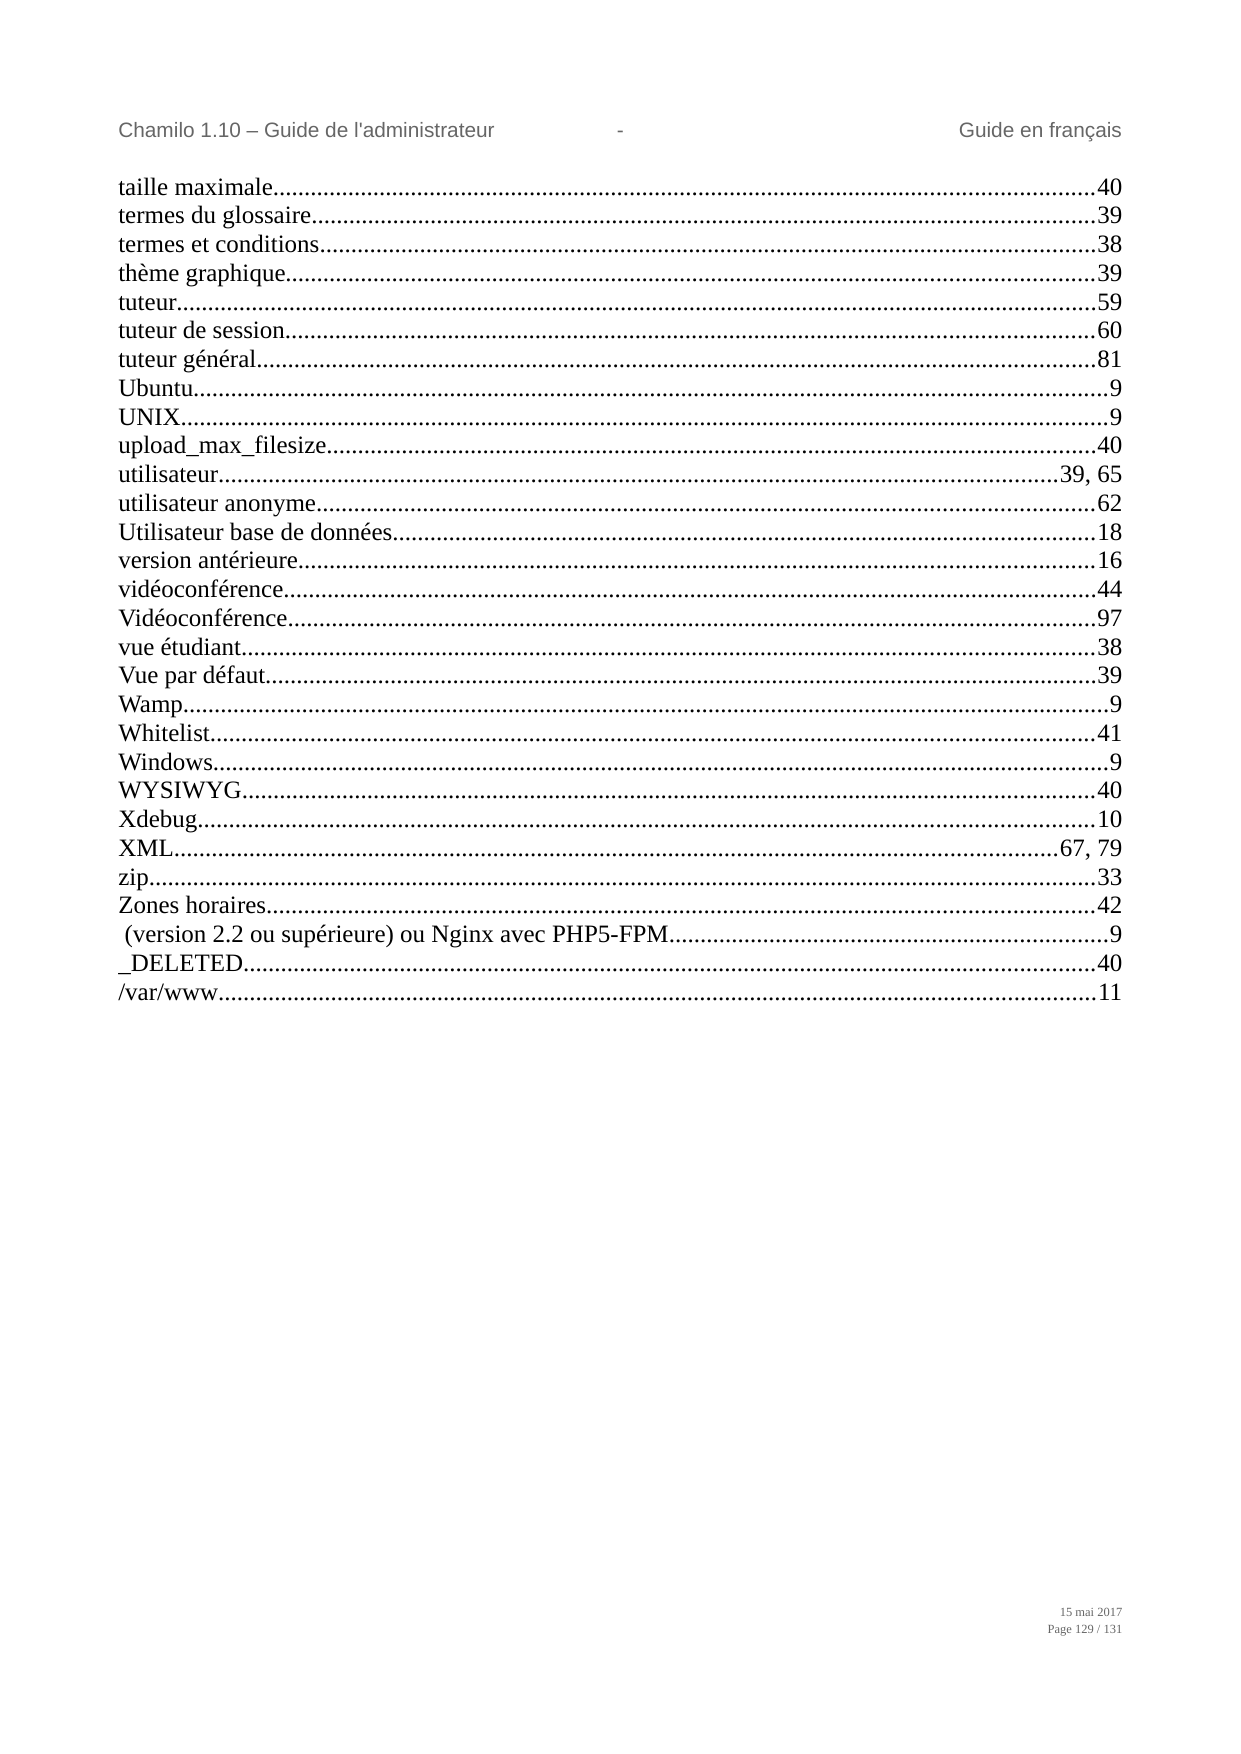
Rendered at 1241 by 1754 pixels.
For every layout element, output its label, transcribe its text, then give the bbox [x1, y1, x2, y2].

text tuteur 59 [118, 287, 1122, 315]
text thème graphique 39 [118, 258, 1122, 287]
text Zones horaires 42 [118, 890, 1122, 919]
text utilisateur anonyme 62 [118, 488, 1122, 517]
text vidéoconférence 44 [118, 574, 1122, 603]
text WYSIWYG 40 [118, 775, 1122, 804]
text UNIX 9 [118, 402, 1122, 430]
text Windows 9 [118, 747, 1122, 775]
text vue étudiant 38 [118, 632, 1122, 660]
text Vidéoconférence 97 [118, 603, 1122, 632]
text Wamp 9 [118, 689, 1122, 718]
text taille maximale 40 [118, 172, 1122, 200]
text zip 33 [118, 862, 1122, 890]
text termes du glossaire 39 [118, 200, 1122, 229]
text Vue par défaut 39 [118, 660, 1122, 689]
text (version 2.2 ou supérieure) ou Nginx avec PHP5-FPM 9 [118, 919, 1122, 948]
text termes et conditions 38 [118, 229, 1122, 258]
text tuteur de session 60 [118, 315, 1122, 344]
text upload_max_filesize 40 [118, 430, 1122, 459]
text utilisateur 39, 65 [118, 459, 1122, 488]
text version antérieure 16 [118, 545, 1122, 574]
text _DELETED 40 [118, 948, 1122, 977]
text XML 67, 79 [118, 833, 1122, 862]
text Xdebug 10 [118, 804, 1122, 833]
text /var/www 11 [118, 977, 1122, 1005]
text tuteur général 81 [118, 344, 1122, 373]
text Ubuntu 9 [118, 373, 1122, 402]
text Whitelist 41 [118, 718, 1122, 747]
text Utilisateur base de données 18 [118, 517, 1122, 545]
